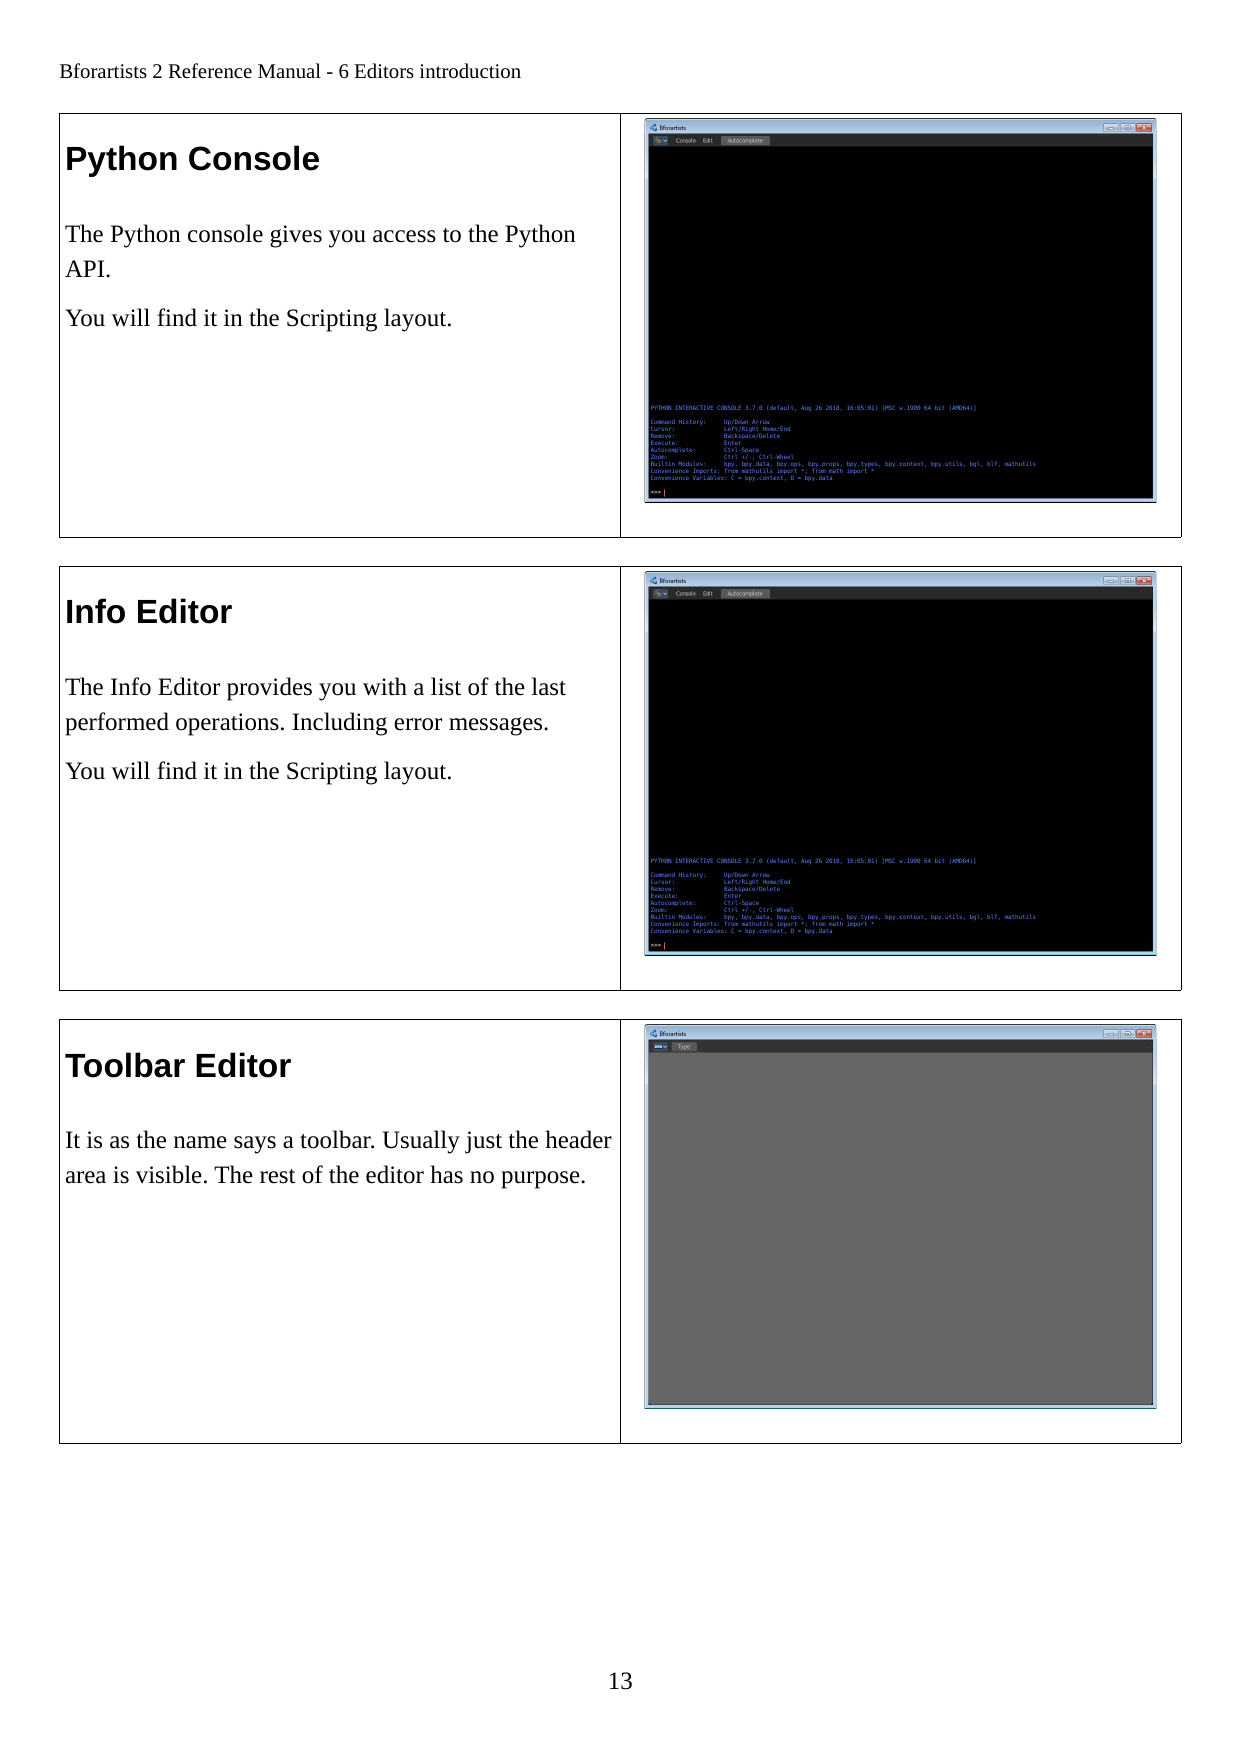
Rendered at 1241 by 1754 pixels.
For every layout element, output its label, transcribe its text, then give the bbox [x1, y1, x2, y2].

table_header [621, 1020, 1181, 1443]
table_header Info Editor The Info Editor provides you with a list of the last performed operations. Including error messages. You will find it in the Scripting layout. [60, 567, 620, 990]
picture [644, 571, 1157, 956]
picture [644, 118, 1157, 503]
table_header Python Console The Python console gives you access to the Python API. You will find it in the Scripting layout. [60, 114, 620, 537]
table_header [621, 114, 1181, 537]
table_header Toolbar Editor It is as the name says a toolbar. Usually just the header area is visible. The rest of the editor has no purpose. [60, 1020, 620, 1443]
table_header [621, 567, 1181, 990]
picture [644, 1024, 1157, 1409]
